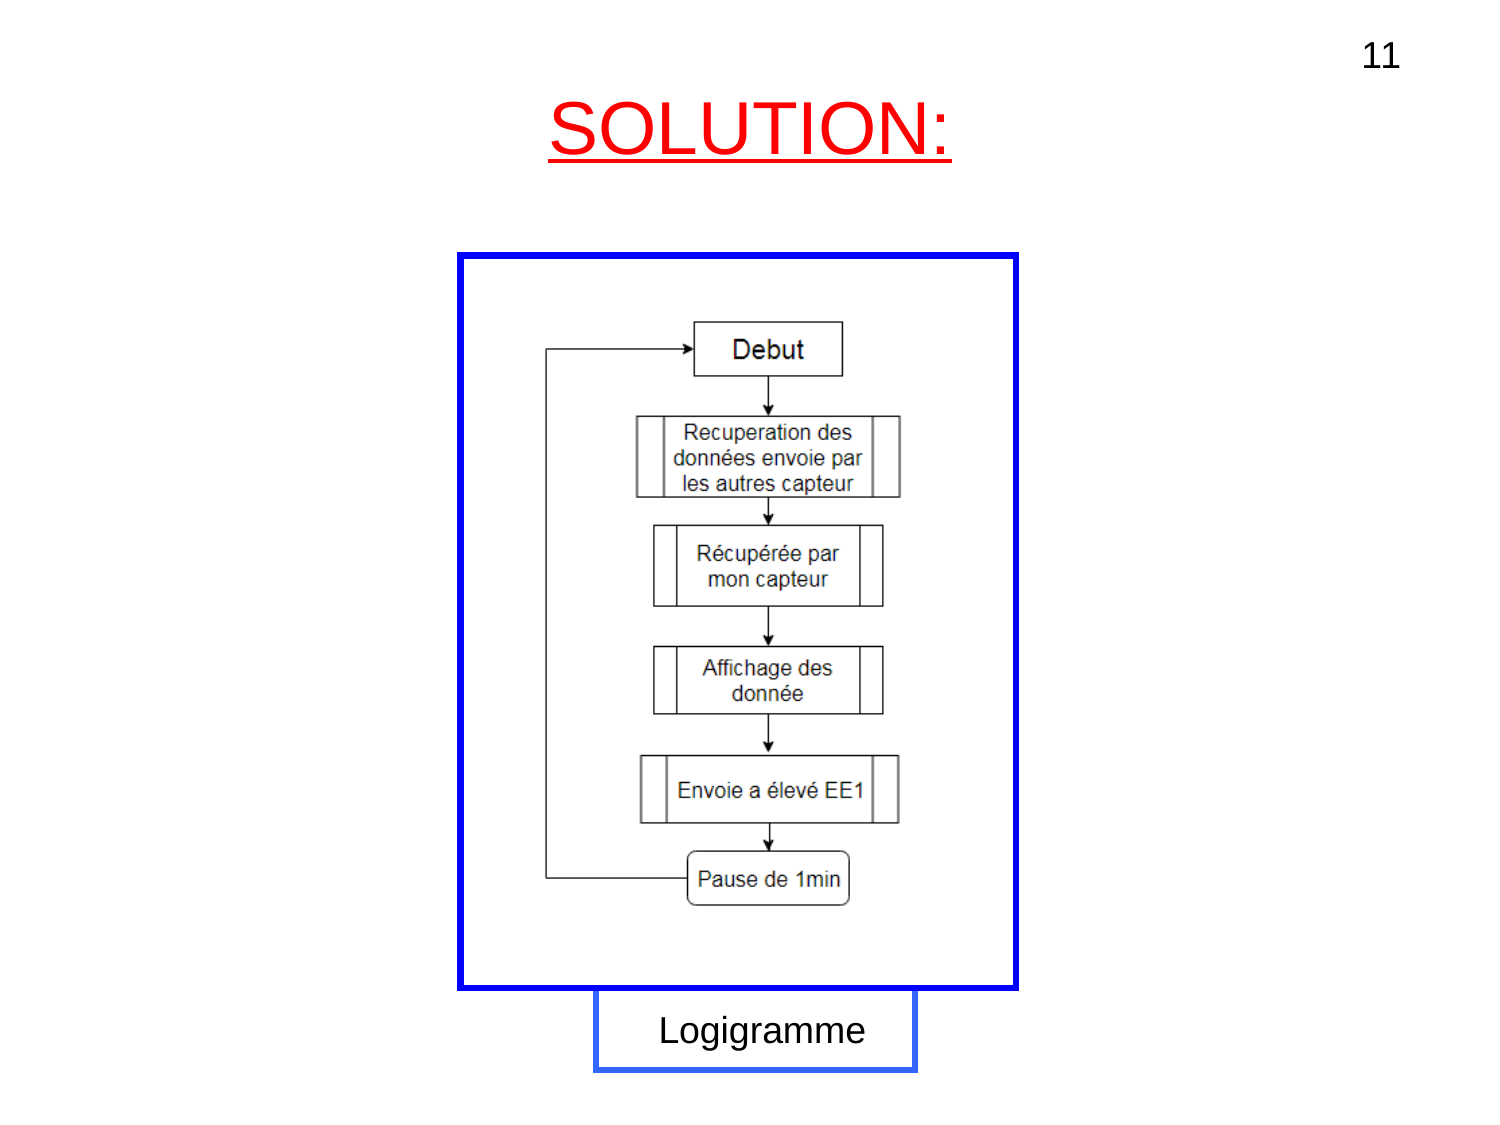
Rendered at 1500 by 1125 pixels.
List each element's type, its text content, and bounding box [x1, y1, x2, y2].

text_box Logigramme [643, 998, 892, 1059]
text_box SOLUTION: [0, 71, 1500, 178]
picture [516, 300, 951, 957]
text_box 11 [1346, 23, 1453, 84]
